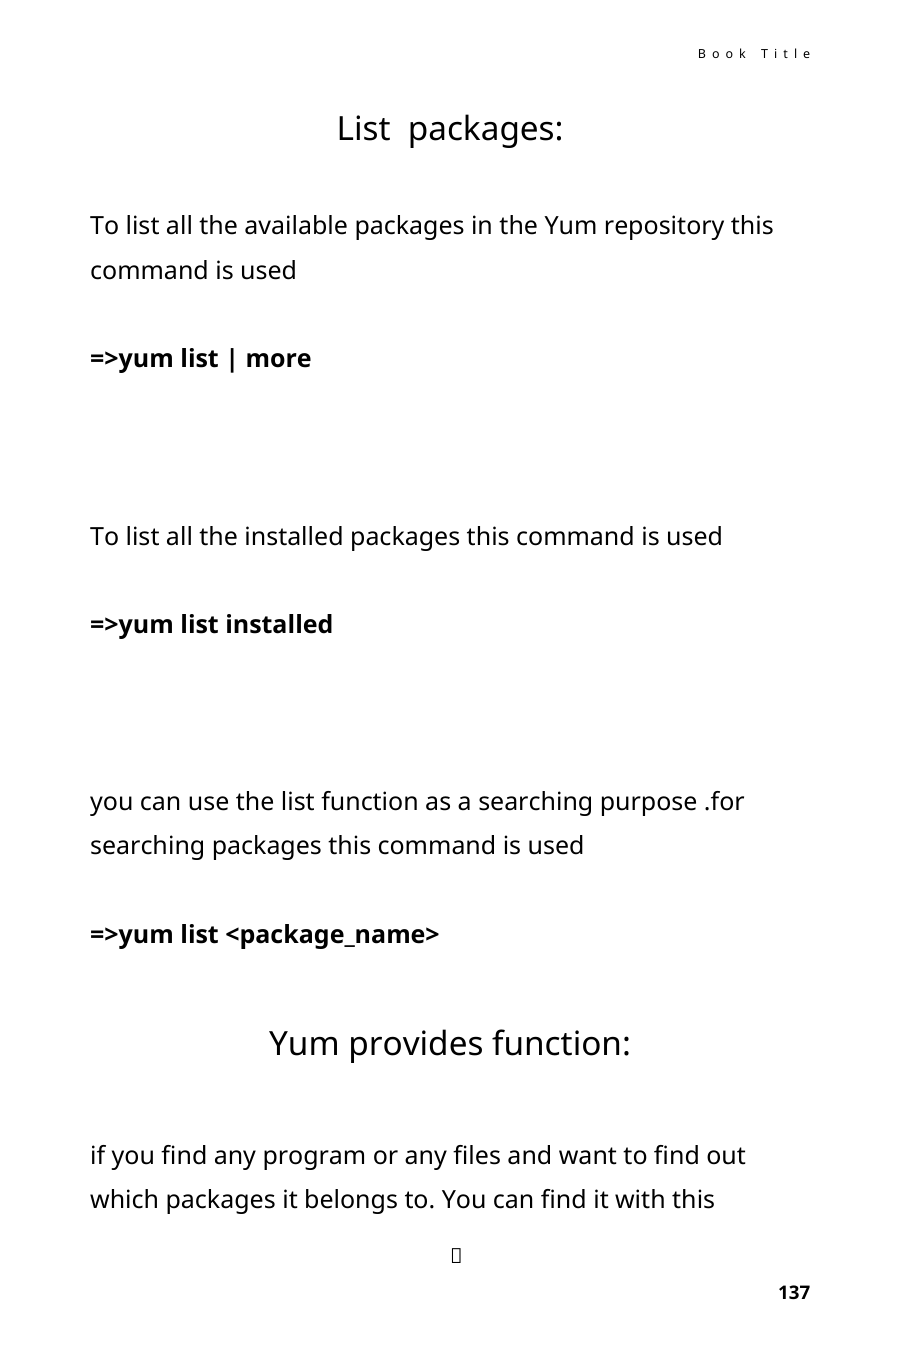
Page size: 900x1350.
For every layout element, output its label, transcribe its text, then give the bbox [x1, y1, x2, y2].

text List packages: [90, 105, 810, 150]
text =>yum list installed [90, 607, 810, 641]
text if you find any program or any files and want to find out which packages it belongs to. You can find it with this [90, 1138, 810, 1216]
text =>yum list | more [90, 341, 810, 375]
text you can use the list function as a searching purpose .for searching packages this command is used [90, 784, 810, 862]
text =>yum list <package_name> [90, 917, 810, 951]
text To list all the available packages in the Yum repository this command is used [90, 208, 810, 287]
text Yum provides function: [90, 1020, 810, 1065]
text To list all the installed packages this command is used [90, 518, 810, 552]
